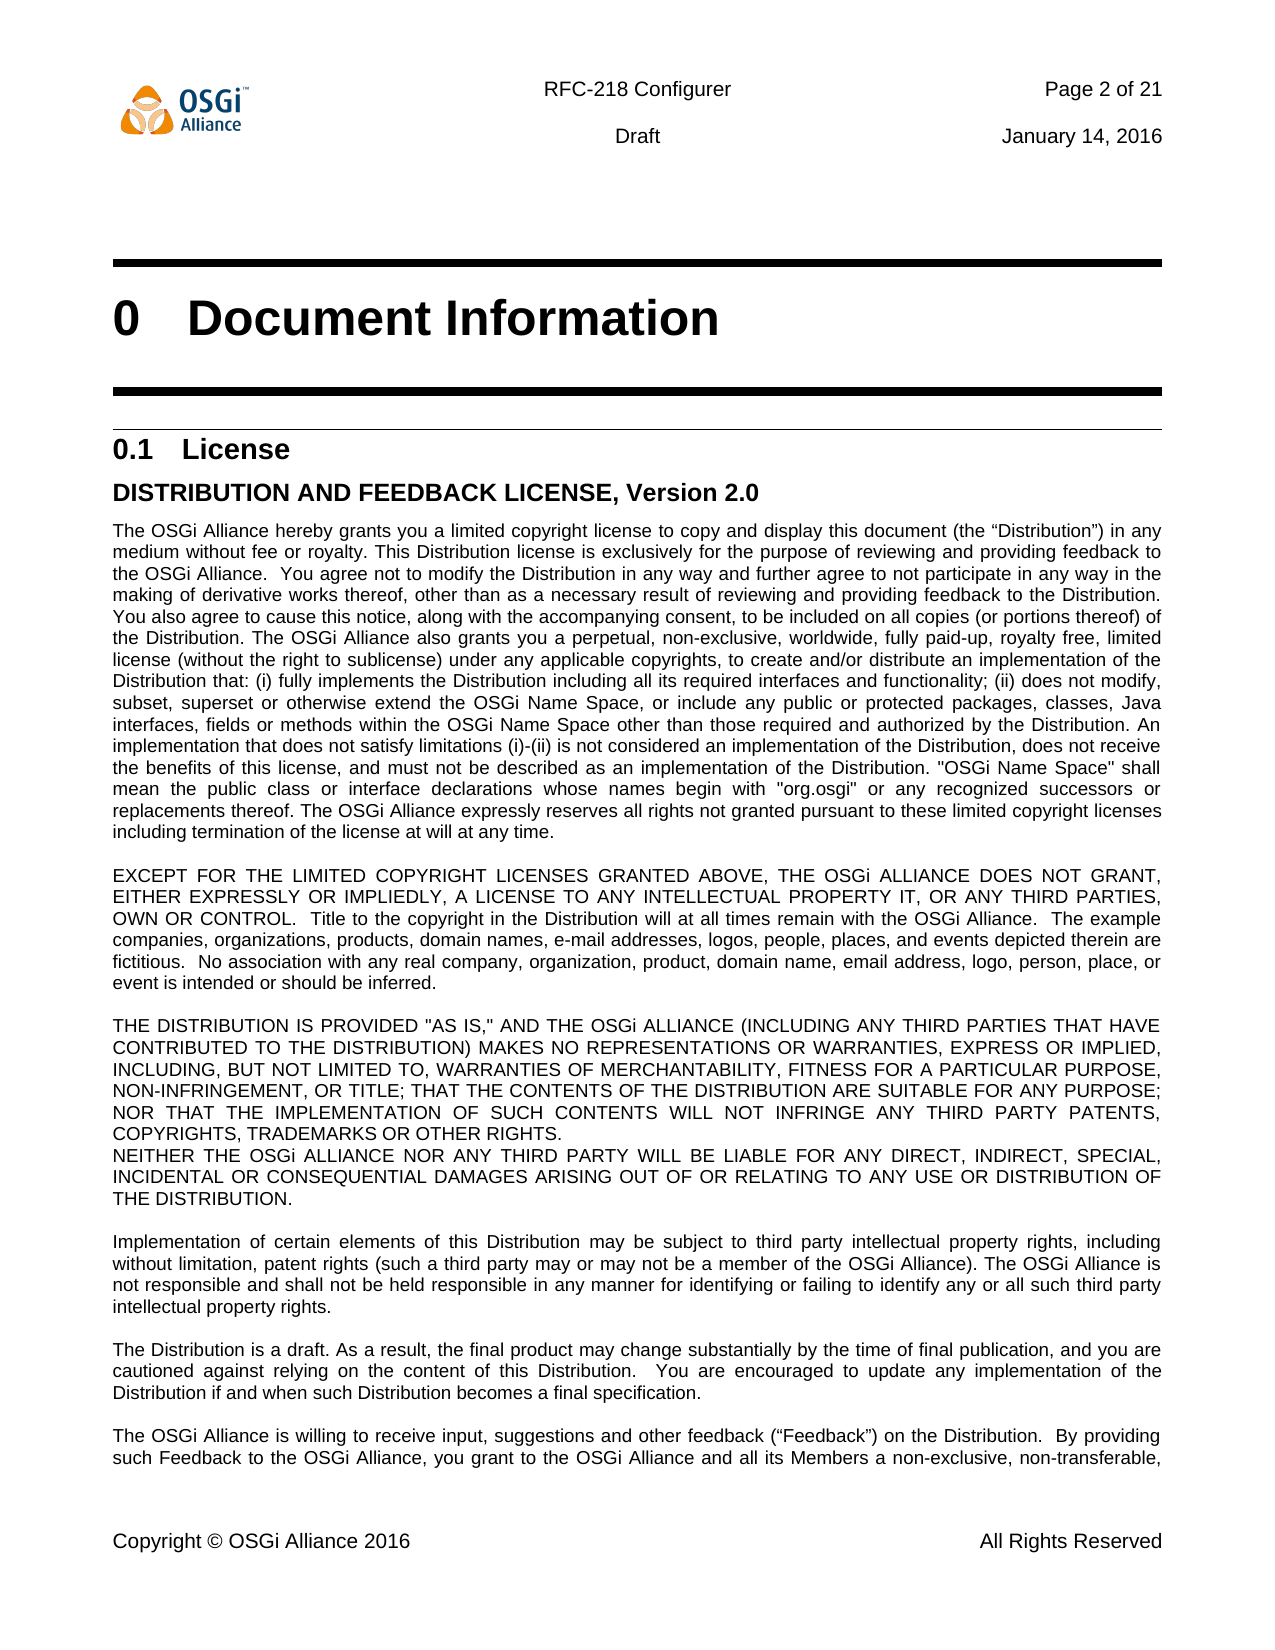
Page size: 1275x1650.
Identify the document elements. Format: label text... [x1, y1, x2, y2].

text NEITHER THE OSGi ALLIANCE NOR ANY THIRD PARTY WILL BE LIABLE FOR ANY DIRECT, INDIRECT, SPECIAL, INCIDENTAL OR CONSEQUENTIAL DAMAGES ARISING OUT OF OR RELATING TO ANY USE OR DISTRIBUTION OF THE DISTRIBUTION. [112, 1145, 1162, 1209]
subtitle License [112, 430, 1162, 466]
text The OSGi Alliance is willing to receive input, suggestions and other feedback (“Feedback”) on the Distribution. By providing such Feedback to the OSGi Alliance, you grant to the OSGi Alliance and all its Members a non-exclusive, non-transferable, [112, 1425, 1162, 1468]
text EXCEPT FOR THE LIMITED COPYRIGHT LICENSES GRANTED ABOVE, THE OSGi ALLIANCE DOES NOT GRANT, EITHER EXPRESSLY OR IMPLIEDLY, A LICENSE TO ANY INTELLECTUAL PROPERTY IT, OR ANY THIRD PARTIES, OWN OR CONTROL. Title to the copyright in the Distribution will at all times remain with the OSGi Alliance. The example companies, organizations, products, domain names, e-mail addresses, logos, people, places, and events depicted therein are fictitious. No association with any real company, organization, product, domain name, email address, logo, person, place, or event is intended or should be inferred. [112, 864, 1162, 994]
picture [113, 78, 257, 142]
text The OSGi Alliance hereby grants you a limited copyright license to copy and display this document (the “Distribution”) in any medium without fee or royalty. This Distribution license is exclusively for the purpose of reviewing and providing feedback to the OSGi Alliance. You agree not to modify the Distribution in any way and further agree to not participate in any way in the making of derivative works thereof, other than as a necessary result of reviewing and providing feedback to the Distribution. You also agree to cause this notice, along with the accompanying consent, to be included on all copies (or portions thereof) of the Distribution. The OSGi Alliance also grants you a perpetual, non-exclusive, worldwide, fully paid-up, royalty free, limited license (without the right to sublicense) under any applicable copyrights, to create and/or distribute an implementation of the Distribution that: (i) fully implements the Distribution including all its required interfaces and functionality; (ii) does not modify, subset, superset or otherwise extend the OSGi Name Space, or include any public or protected packages, classes, Java interfaces, fields or methods within the OSGi Name Space other than those required and authorized by the Distribution. An implementation that does not satisfy limitations (i)-(ii) is not considered an implementation of the Distribution, does not receive the benefits of this license, and must not be described as an implementation of the Distribution. "OSGi Name Space" shall mean the public class or interface declarations whose names begin with "org.osgi" or any recognized successors or replacements thereof. The OSGi Alliance expressly reserves all rights not granted pursuant to these limited copyright licenses including termination of the license at will at any time. [112, 519, 1162, 843]
text DISTRIBUTION AND FEEDBACK LICENSE, Version 2.0 [112, 478, 1162, 507]
text The Distribution is a draft. As a result, the final product may change substantially by the time of final publication, and you are cautioned against relying on the content of this Distribution. You are encouraged to update any implementation of the Distribution if and when such Distribution becomes a final specification. [112, 1339, 1162, 1403]
text Implementation of certain elements of this Distribution may be subject to third party intellectual property rights, including without limitation, patent rights (such a third party may or may not be a member of the OSGi Alliance). The OSGi Alliance is not responsible and shall not be held responsible in any manner for identifying or failing to identify any or all such third party intellectual property rights. [112, 1231, 1162, 1317]
text THE DISTRIBUTION IS PROVIDED "AS IS," AND THE OSGi ALLIANCE (INCLUDING ANY THIRD PARTIES THAT HAVE CONTRIBUTED TO THE DISTRIBUTION) MAKES NO REPRESENTATIONS OR WARRANTIES, EXPRESS OR IMPLIED, INCLUDING, BUT NOT LIMITED TO, WARRANTIES OF MERCHANTABILITY, FITNESS FOR A PARTICULAR PURPOSE, NON-INFRINGEMENT, OR TITLE; THAT THE CONTENTS OF THE DISTRIBUTION ARE SUITABLE FOR ANY PURPOSE; NOR THAT THE IMPLEMENTATION OF SUCH CONTENTS WILL NOT INFRINGE ANY THIRD PARTY PATENTS, COPYRIGHTS, TRADEMARKS OR OTHER RIGHTS. [112, 1015, 1162, 1145]
subtitle Document Information [112, 260, 1162, 396]
